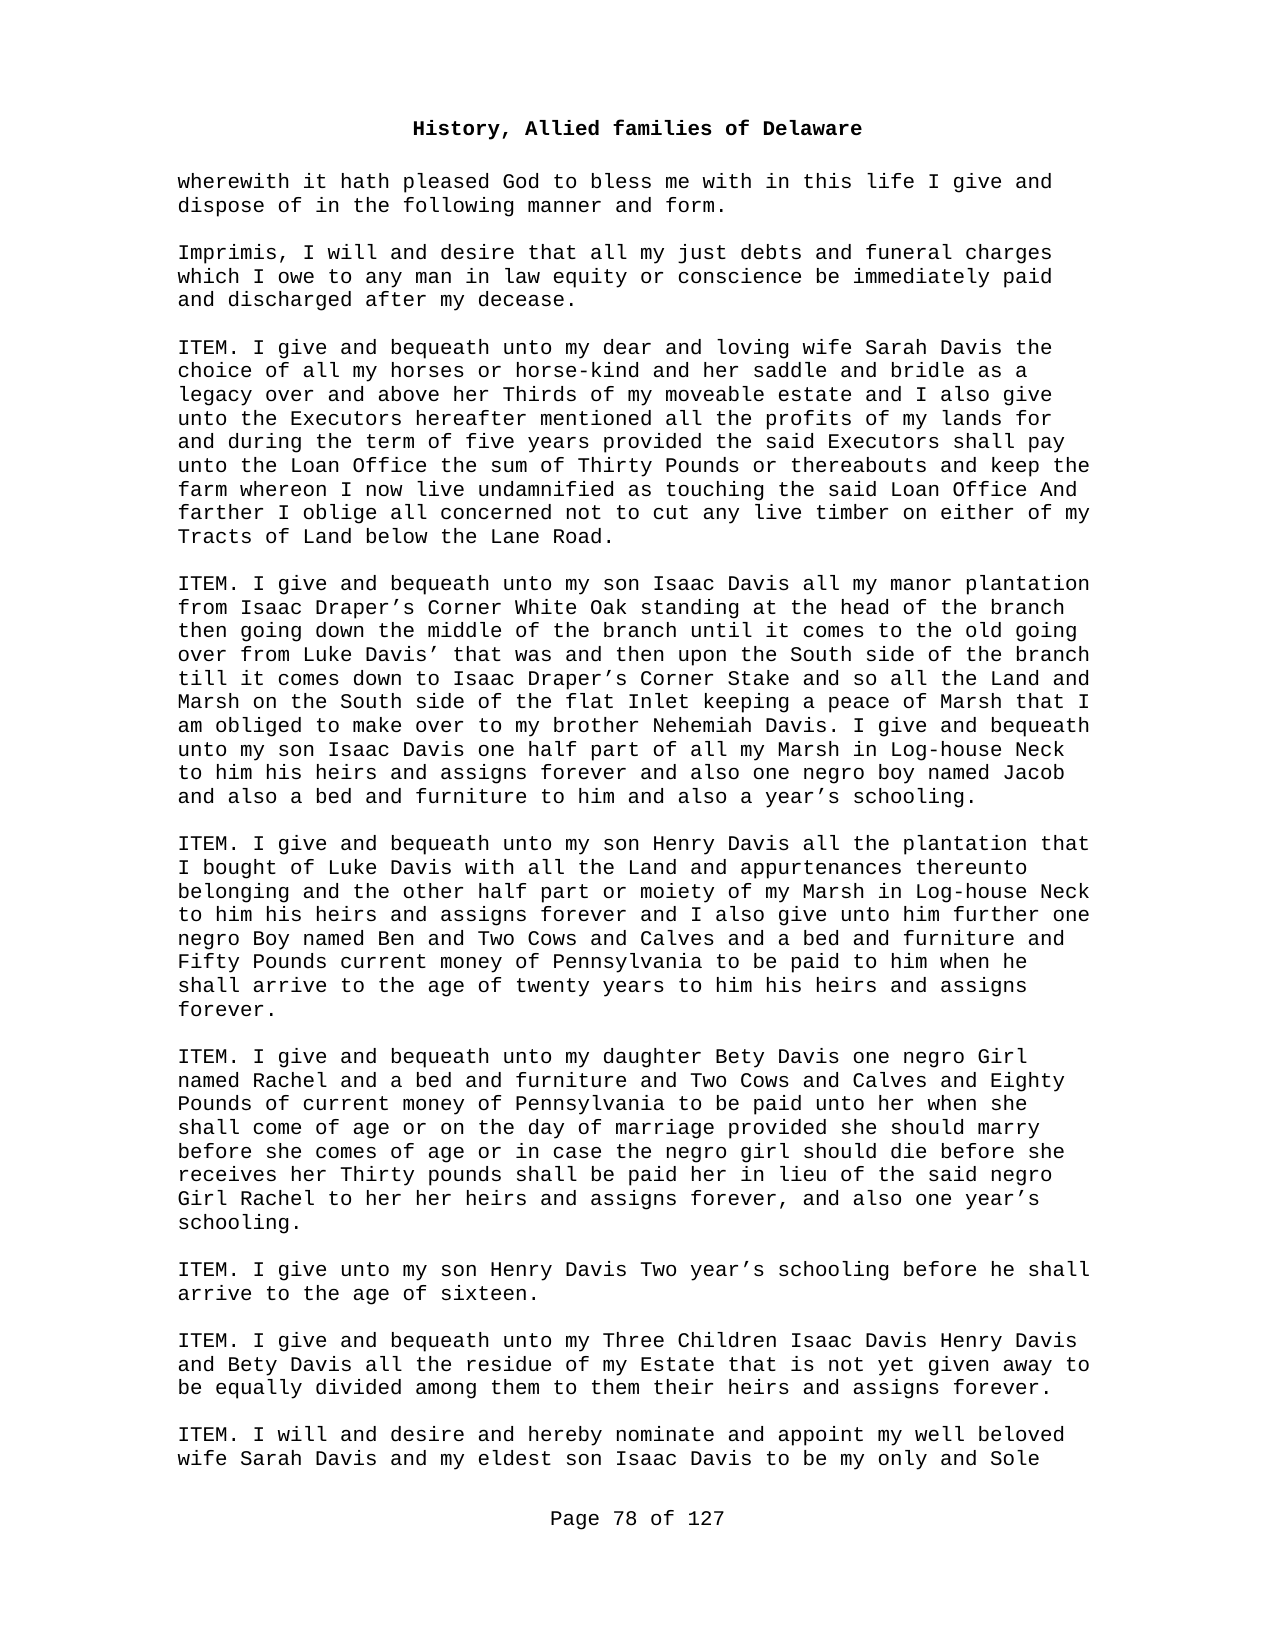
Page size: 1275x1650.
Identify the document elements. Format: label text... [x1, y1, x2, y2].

text ITEM. I give and bequeath unto my dear and loving wife Sarah Davis the choice of all my horses or horse-kind and her saddle and bridle as a legacy over and above her Thirds of my moveable estate and I also give unto the Executors hereafter mentioned all the profits of my lands for and during the term of five years provided the said Executors shall pay unto the Loan Office the sum of Thirty Pounds or thereabouts and keep the farm whereon I now live undamnified as touching the said Loan Office And farther I oblige all concerned not to cut any live timber on either of my Tracts of Land below the Lane Road. [177, 337, 1098, 549]
text Imprimis, I will and desire that all my just debts and funeral charges which I owe to any man in law equity or conscience be immediately paid and discharged after my decease. [177, 242, 1098, 313]
text ITEM. I give unto my son Henry Davis Two year’s schooling before he shall arrive to the age of sixteen. [177, 1259, 1098, 1306]
text wherewith it hath pleased God to bless me with in this life I give and dispose of in the following manner and form. [177, 171, 1098, 218]
text ITEM. I give and bequeath unto my son Isaac Davis all my manor plantation from Isaac Draper’s Corner White Oak standing at the head of the branch then going down the middle of the branch until it comes to the old going over from Luke Davis’ that was and then upon the South side of the branch till it comes down to Isaac Draper’s Corner Stake and so all the Land and Marsh on the South side of the flat Inlet keeping a peace of Marsh that I am obliged to make over to my brother Nehemiah Davis. I give and bequeath unto my son Isaac Davis one half part of all my Marsh in Log-house Neck to him his heirs and assigns forever and also one negro boy named Jacob and also a bed and furniture to him and also a year’s schooling. [177, 573, 1098, 810]
text ITEM. I give and bequeath unto my son Henry Davis all the plantation that I bought of Luke Davis with all the Land and appurtenances thereunto belonging and the other half part or moiety of my Marsh in Log-house Neck to him his heirs and assigns forever and I also give unto him further one negro Boy named Ben and Two Cows and Calves and a bed and furniture and Fifty Pounds current money of Pennsylvania to be paid to him when he shall arrive to the age of twenty years to him his heirs and assigns forever. [177, 833, 1098, 1022]
text ITEM. I give and bequeath unto my daughter Bety Davis one negro Girl named Rachel and a bed and furniture and Two Cows and Calves and Eighty Pounds of current money of Pennsylvania to be paid unto her when she shall come of age or on the day of marriage provided she should marry before she comes of age or in case the negro girl should die before she receives her Thirty pounds shall be paid her in lieu of the said negro Girl Rachel to her her heirs and assigns forever, and also one year’s schooling. [177, 1046, 1098, 1235]
text ITEM. I give and bequeath unto my Three Children Isaac Davis Henry Davis and Bety Davis all the residue of my Estate that is not yet given away to be equally divided among them to them their heirs and assigns forever. [177, 1330, 1098, 1401]
text ITEM. I will and desire and hereby nominate and appoint my well beloved wife Sarah Davis and my eldest son Isaac Davis to be my only and Sole [177, 1424, 1098, 1472]
